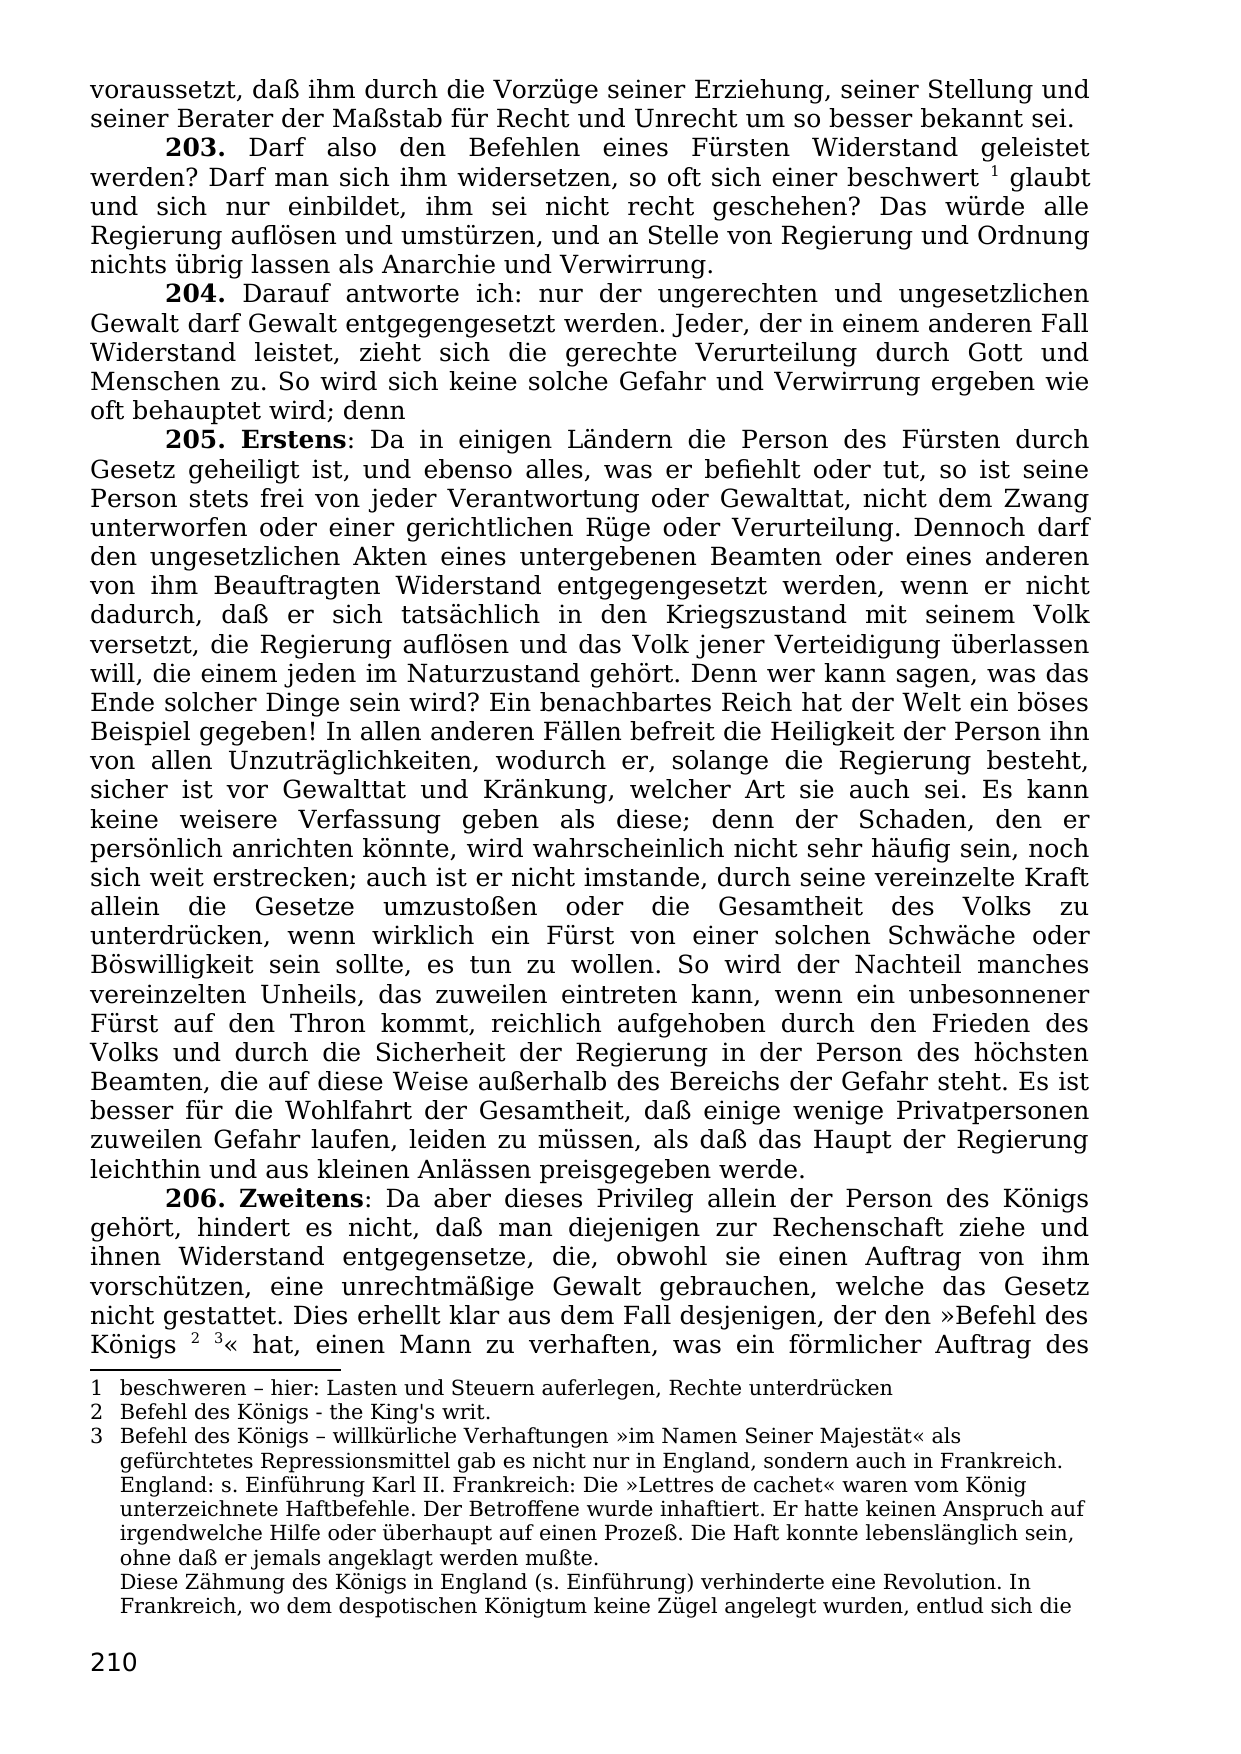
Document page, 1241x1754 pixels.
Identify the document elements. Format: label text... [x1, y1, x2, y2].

text Befehl des Königs - the King's writ. [90, 1400, 1091, 1424]
text Diese Zähmung des Königs in England (s. Einführung) verhinderte eine Revolution. In Frankreich, wo dem despotischen Königtum keine Zügel angelegt wurden, entlud sich die [90, 1570, 1091, 1618]
text 206. Zweitens: Da aber dieses Privileg allein der Person des Königs gehört, hindert es nicht, daß man diejenigen zur Rechenschaft ziehe und ihnen Widerstand entgegensetze, die, obwohl sie einen Auftrag von ihm vorschützen, eine unrechtmäßige Gewalt gebrauchen, welche das Gesetz nicht gestattet. Dies erhellt klar aus dem Fall desjenigen, der den »Befehl des Königs « hat, einen Mann zu verhaften, was ein förmlicher Auftrag des [90, 1184, 1091, 1359]
text 203. Darf also den Befehlen eines Fürsten Widerstand geleistet werden? Darf man sich ihm widersetzen, so oft sich einer beschwert glaubt und sich nur einbildet, ihm sei nicht recht geschehen? Das würde alle Regierung auflösen und umstürzen, und an Stelle von Regierung und Ordnung nichts übrig lassen als Anarchie und Verwirrung. [90, 133, 1091, 279]
text 205. Erstens: Da in einigen Ländern die Person des Fürsten durch Gesetz geheiligt ist, und ebenso alles, was er befiehlt oder tut, so ist seine Person stets frei von jeder Verantwortung oder Gewalttat, nicht dem Zwang unterworfen oder einer gerichtlichen Rüge oder Verurteilung. Dennoch darf den ungesetzlichen Akten eines untergebenen Beamten oder eines anderen von ihm Beauftragten Widerstand entgegengesetzt werden, wenn er nicht dadurch, daß er sich tatsächlich in den Kriegszustand mit seinem Volk versetzt, die Regierung auflösen und das Volk jener Verteidigung überlassen will, die einem jeden im Naturzustand gehört. Denn wer kann sagen, was das Ende solcher Dinge sein wird? Ein benachbartes Reich hat der Welt ein böses Beispiel gegeben! In allen anderen Fällen befreit die Heiligkeit der Person ihn von allen Unzuträglichkeiten, wodurch er, solange die Regierung besteht, sicher ist vor Gewalttat und Kränkung, welcher Art sie auch sei. Es kann keine weisere Verfassung geben als diese; denn der Schaden, den er persönlich anrichten könnte, wird wahrscheinlich nicht sehr häufig sein, noch sich weit erstrecken; auch ist er nicht imstande, durch seine vereinzelte Kraft allein die Gesetze umzustoßen oder die Gesamtheit des Volks zu unterdrücken, wenn wirklich ein Fürst von einer solchen Schwäche oder Böswilligkeit sein sollte, es tun zu wollen. So wird der Nachteil manches vereinzelten Unheils, das zuweilen eintreten kann, wenn ein unbesonnener Fürst auf den Thron kommt, reichlich aufgehoben durch den Frieden des Volks und durch die Sicherheit der Regierung in der Person des höchsten Beamten, die auf diese Weise außerhalb des Bereichs der Gefahr steht. Es ist besser für die Wohlfahrt der Gesamtheit, daß einige wenige Privatpersonen zuweilen Gefahr laufen, leiden zu müssen, als daß das Haupt der Regierung leichthin und aus kleinen Anlässen preisgegeben werde. [90, 425, 1091, 1184]
text Befehl des Königs – willkürliche Verhaftungen »im Namen Seiner Majestät« als gefürchtetes Repressionsmittel gab es nicht nur in England, sondern auch in Frankreich. England: s. Einführung Karl II. Frankreich: Die »Lettres de cachet« waren vom König unterzeichnete Haftbefehle. Der Betroffene wurde inhaftiert. Er hatte keinen Anspruch auf irgendwelche Hilfe oder überhaupt auf einen Prozeß. Die Haft konnte lebenslänglich sein, ohne daß er jemals angeklagt werden mußte. [90, 1424, 1091, 1570]
text voraussetzt, daß ihm durch die Vorzüge seiner Erziehung, seiner Stellung und seiner Berater der Maßstab für Recht und Unrecht um so besser bekannt sei. [90, 75, 1091, 133]
text beschweren – hier: Lasten und Steuern auferlegen, Rechte unterdrücken [90, 1376, 1091, 1400]
text 204. Darauf antworte ich: nur der ungerechten und ungesetzlichen Gewalt darf Gewalt entgegengesetzt werden. Jeder, der in einem anderen Fall Widerstand leistet, zieht sich die gerechte Verurteilung durch Gott und Menschen zu. So wird sich keine solche Gefahr und Verwirrung ergeben wie oft behauptet wird; denn [90, 279, 1091, 425]
